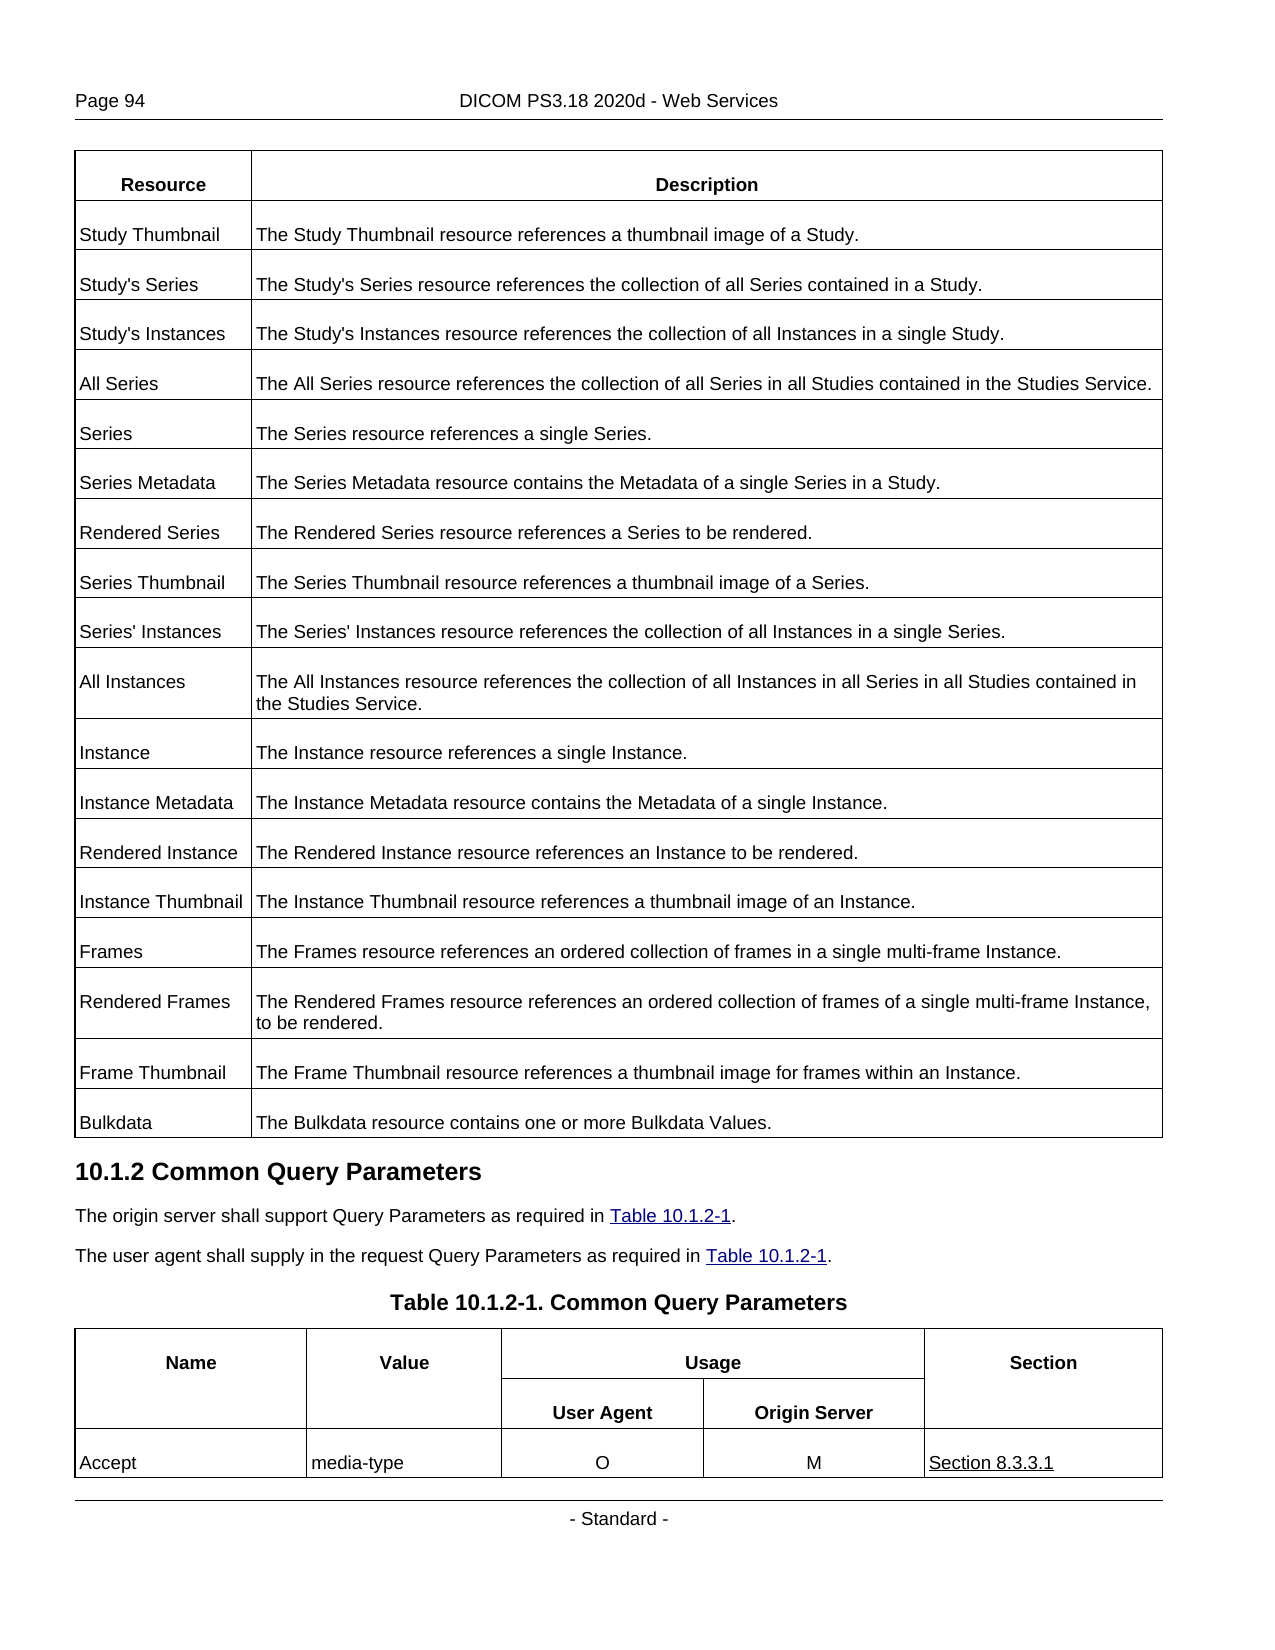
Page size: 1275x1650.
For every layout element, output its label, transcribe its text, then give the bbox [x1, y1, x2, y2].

table_header Resource [76, 151, 251, 200]
table_cell The Series Thumbnail resource references a thumbnail image of a Series. [252, 549, 1162, 597]
table_cell Instance [76, 719, 251, 768]
table_cell Rendered Instance [76, 819, 251, 867]
table_cell The Instance resource references a single Instance. [252, 719, 1162, 768]
table_cell Series [76, 400, 251, 448]
table_cell Series Thumbnail [76, 549, 251, 597]
table_cell The Rendered Series resource references a Series to be rendered. [252, 499, 1162, 547]
table_cell The Rendered Frames resource references an ordered collection of frames of a single multi-frame Instance, to be rendered. [252, 968, 1162, 1038]
table_cell media-type [307, 1429, 501, 1477]
table_cell The All Instances resource references the collection of all Instances in all Series in all Studies contained in the Studies Service. [252, 648, 1162, 718]
table_cell The Frame Thumbnail resource references a thumbnail image for frames within an Instance. [252, 1039, 1162, 1087]
table_cell The Instance Metadata resource contains the Metadata of a single Instance. [252, 769, 1162, 817]
table_cell The Frames resource references an ordered collection of frames in a single multi-frame Instance. [252, 918, 1162, 967]
text 10.1.2 Common Query Parameters [75, 1157, 1162, 1186]
table_cell The Series resource references a single Series. [252, 400, 1162, 448]
table_header Section [925, 1329, 1162, 1428]
text The origin server shall support Query Parameters as required in Table 10.1.2-1. [75, 1204, 1162, 1226]
table_header Usage [502, 1329, 924, 1378]
table_header Name [76, 1329, 306, 1428]
table_cell Rendered Series [76, 499, 251, 547]
table_cell The Rendered Instance resource references an Instance to be rendered. [252, 819, 1162, 867]
table_cell Study Thumbnail [76, 201, 251, 249]
table_cell The Bulkdata resource contains one or more Bulkdata Values. [252, 1089, 1162, 1137]
table_cell The Series' Instances resource references the collection of all Instances in a single Series. [252, 598, 1162, 647]
table_cell Series' Instances [76, 598, 251, 647]
table_cell Series Metadata [76, 449, 251, 498]
table_cell Section 8.3.3.1 [925, 1429, 1162, 1477]
text The user agent shall supply in the request Query Parameters as required in Table 10.1.2-1. [75, 1245, 1162, 1266]
table_cell Study's Instances [76, 300, 251, 349]
table_cell The Instance Thumbnail resource references a thumbnail image of an Instance. [252, 868, 1162, 917]
table_cell Study's Series [76, 250, 251, 299]
table_cell O [502, 1429, 703, 1477]
table_cell User Agent [502, 1379, 703, 1428]
table_cell All Series [76, 350, 251, 398]
table_cell Frame Thumbnail [76, 1039, 251, 1087]
table_cell The Study's Instances resource references the collection of all Instances in a single Study. [252, 300, 1162, 349]
table_cell The Series Metadata resource contains the Metadata of a single Series in a Study. [252, 449, 1162, 498]
table_cell Origin Server [704, 1379, 924, 1428]
table_cell Instance Metadata [76, 769, 251, 817]
table_header Description [252, 151, 1162, 200]
table_cell Accept [76, 1429, 306, 1477]
table_header Value [307, 1329, 501, 1428]
table_cell Frames [76, 918, 251, 967]
table_cell Instance Thumbnail [76, 868, 251, 917]
table_cell M [704, 1429, 924, 1477]
table_cell Rendered Frames [76, 968, 251, 1038]
table_cell The All Series resource references the collection of all Series in all Studies contained in the Studies Service. [252, 350, 1162, 398]
table_cell All Instances [76, 648, 251, 718]
table_cell The Study Thumbnail resource references a thumbnail image of a Study. [252, 201, 1162, 249]
text Table 10.1.2-1. Common Query Parameters [75, 1289, 1162, 1315]
table_cell Bulkdata [76, 1089, 251, 1137]
table_cell The Study's Series resource references the collection of all Series contained in a Study. [252, 250, 1162, 299]
